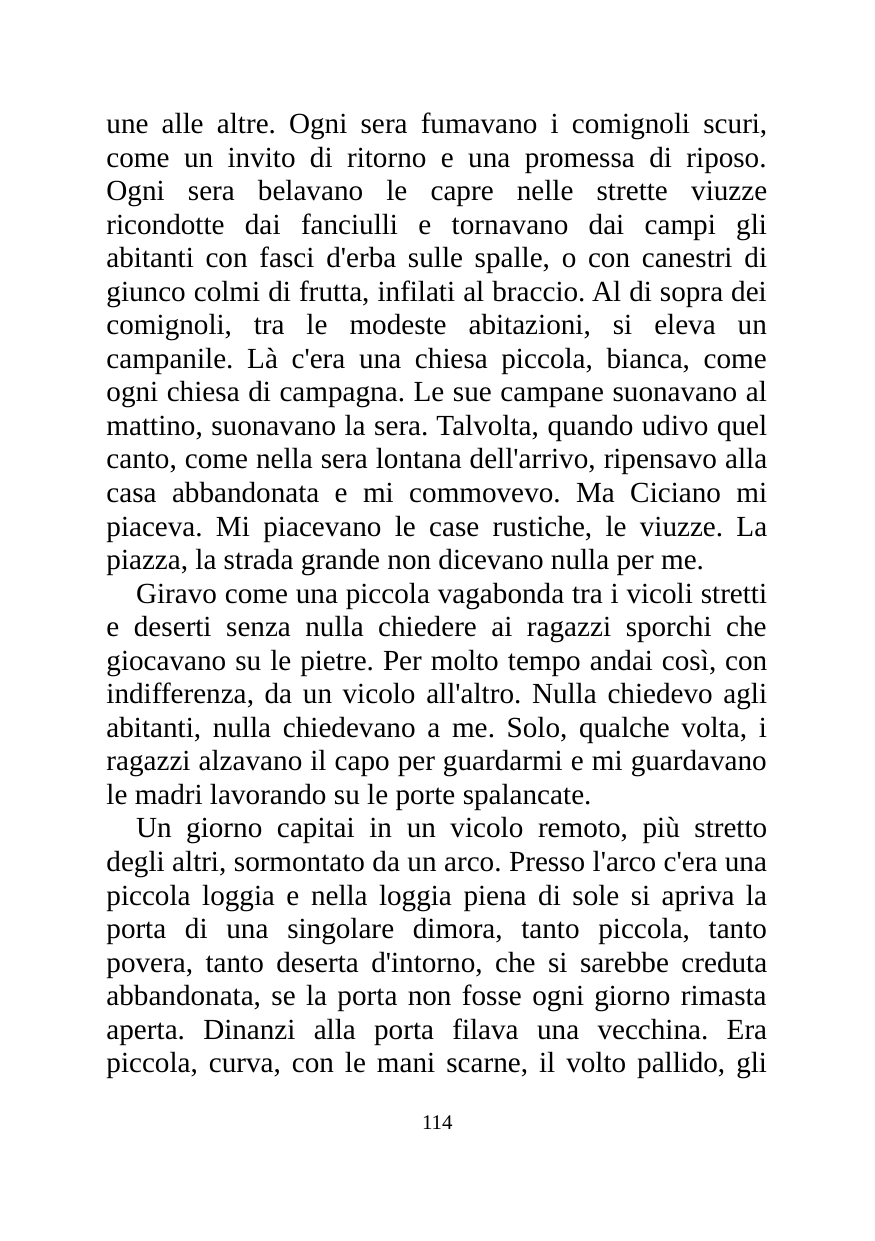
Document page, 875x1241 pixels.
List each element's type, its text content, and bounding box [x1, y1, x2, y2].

text une alle altre. Ogni sera fumavano i comignoli scuri, come un invito di ritorno e una promessa di riposo. Ogni sera belavano le capre nelle strette viuzze ricondotte dai fanciulli e tornavano dai campi gli abitanti con fasci d'erba sulle spalle, o con canestri di giunco colmi di frutta, infilati al braccio. Al di sopra dei comignoli, tra le modeste abitazioni, si eleva un campanile. Là c'era una chiesa piccola, bianca, come ogni chiesa di campagna. Le sue campane suonavano al mattino, suonavano la sera. Talvolta, quando udivo quel canto, come nella sera lontana dell'arrivo, ripensavo alla casa abbandonata e mi commovevo. Ma Ciciano mi piaceva. Mi piacevano le case rustiche, le viuzze. La piazza, la strada grande non dicevano nulla per me. [106, 106, 768, 576]
text Un giorno capitai in un vicolo remoto, più stretto degli altri, sormontato da un arco. Presso l'arco c'era una piccola loggia e nella loggia piena di sole si apriva la porta di una singolare dimora, tanto piccola, tanto povera, tanto deserta d'intorno, che si sarebbe creduta abbandonata, se la porta non fosse ogni giorno rimasta aperta. Dinanzi alla porta filava una vecchina. Era piccola, curva, con le mani scarne, il volto pallido, gli [106, 811, 768, 1079]
text Giravo come una piccola vagabonda tra i vicoli stretti e deserti senza nulla chiedere ai ragazzi sporchi che giocavano su le pietre. Per molto tempo andai così, con indifferenza, da un vicolo all'altro. Nulla chiedevo agli abitanti, nulla chiedevano a me. Solo, qualche volta, i ragazzi alzavano il capo per guardarmi e mi guardavano le madri lavorando su le porte spalancate. [106, 576, 768, 811]
